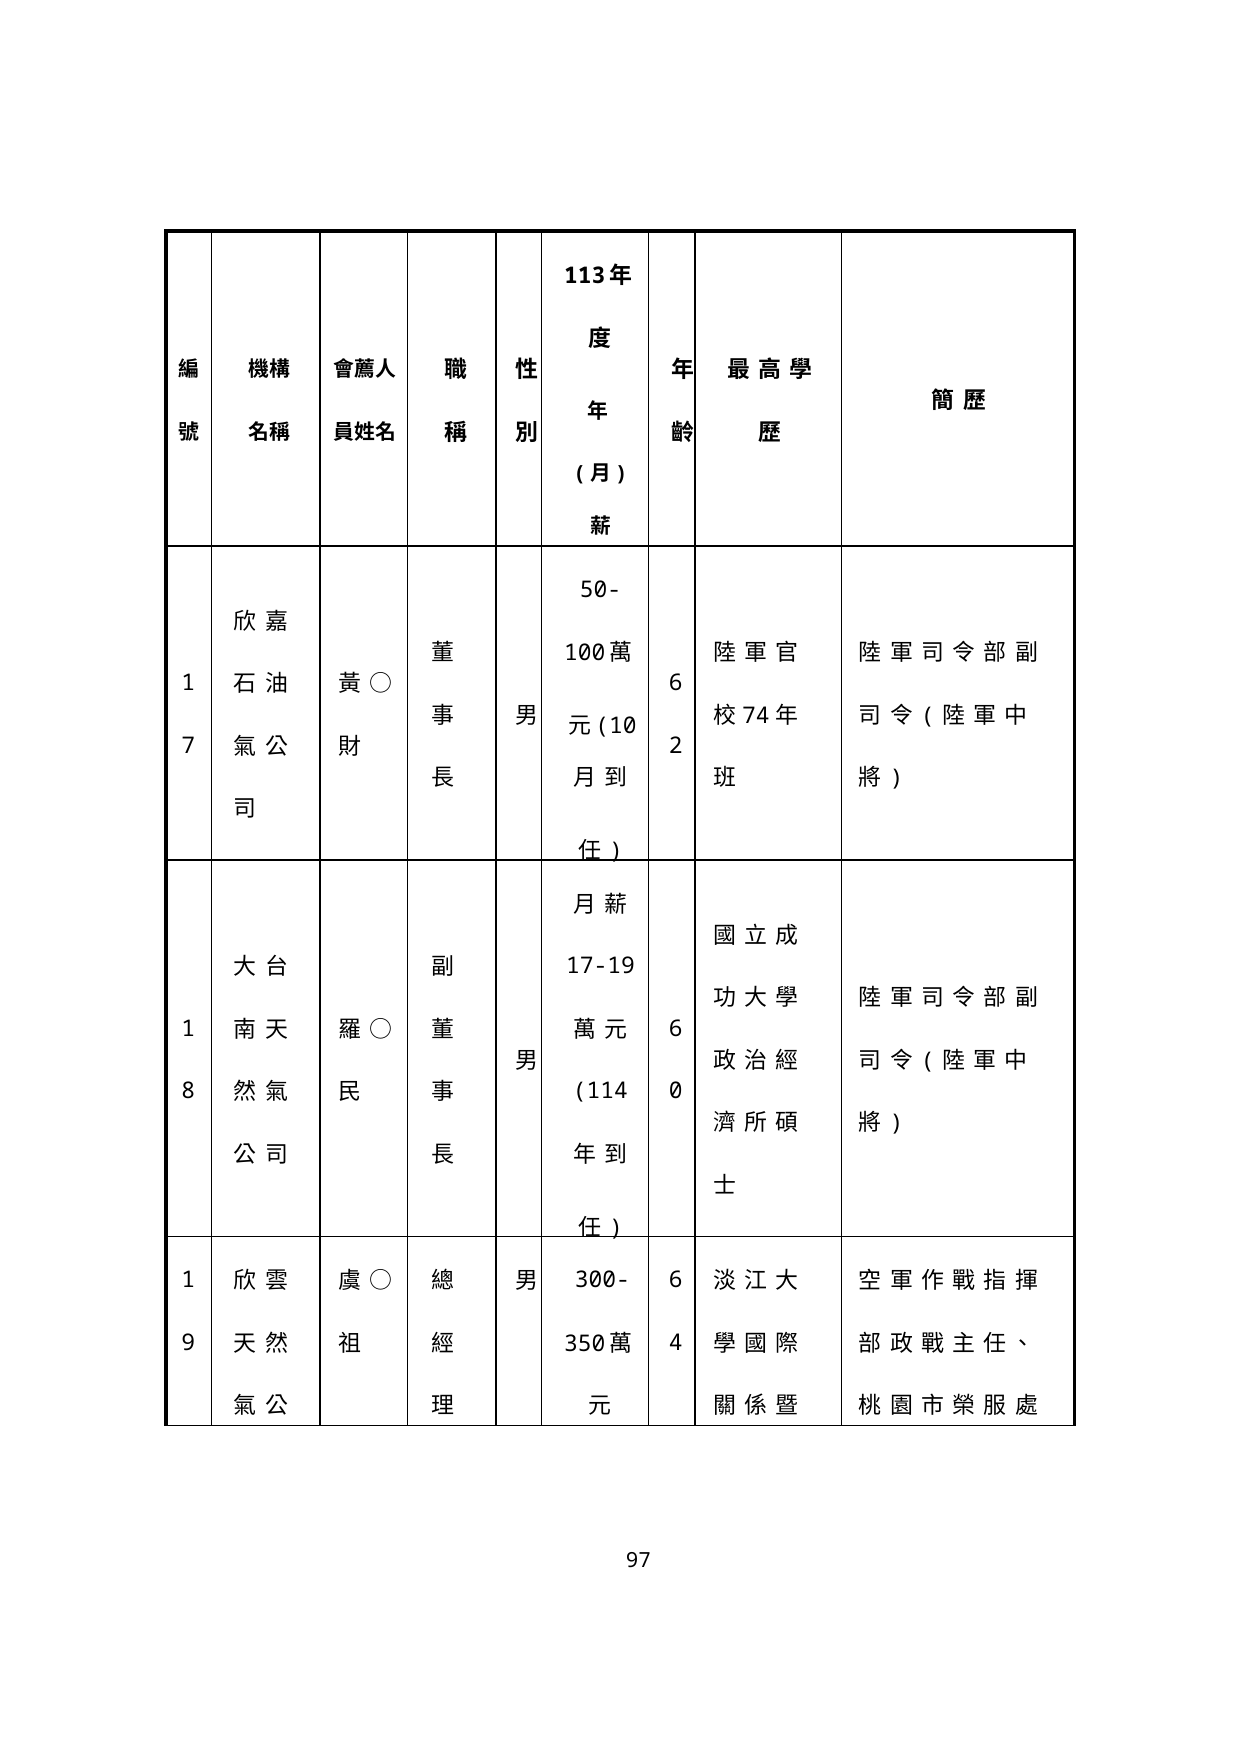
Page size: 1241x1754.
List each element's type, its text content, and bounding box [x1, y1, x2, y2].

table_cell 空軍作戰指揮部政戰主任、桃園市榮服處 [842, 1237, 1073, 1424]
table_cell 62 [649, 547, 694, 859]
table_cell 17 [168, 547, 211, 859]
table_header 會薦人員姓名 [321, 233, 407, 545]
table_cell 副董事長 [408, 861, 495, 1236]
table_cell 陸軍司令部副司令(陸軍中將) [842, 861, 1073, 1236]
table_cell 18 [168, 861, 211, 1236]
table_cell 陸軍司令部副司令(陸軍中將) [842, 547, 1073, 859]
table_cell 19 [168, 1237, 211, 1424]
table_header 113年度 年(月)薪 [542, 233, 648, 545]
table_cell 300-350萬元 [542, 1237, 648, 1424]
table_cell 60 [649, 861, 694, 1236]
table_header 簡歷 [842, 233, 1073, 545]
table_cell 淡江大學國際關係暨 [696, 1237, 841, 1424]
table_cell 男 [497, 1237, 541, 1424]
table_header 編號 [168, 233, 211, 545]
table_header 性別 [497, 233, 541, 545]
table_cell 陸軍官校74年班 [696, 547, 841, 859]
table_cell 50-100萬元(10月到任) [542, 547, 648, 859]
table_cell 大台南天然氣公司 [212, 861, 319, 1236]
table_cell 國立成功大學政治經濟所碩士 [696, 861, 841, 1236]
table_cell 欣雲天然氣公 [212, 1237, 319, 1424]
table_cell 男 [497, 547, 541, 859]
table_header 年齡 [649, 233, 694, 545]
table_cell 月薪17-19萬元(114年到任) [542, 861, 648, 1236]
table_cell 男 [497, 861, 541, 1236]
table_header 機構 名稱 [212, 233, 319, 545]
table_cell 欣嘉石油氣公司 [212, 547, 319, 859]
table_cell 64 [649, 1237, 694, 1424]
table_cell 董事長 [408, 547, 495, 859]
table_header 最高學歷 [696, 233, 841, 545]
table_cell 虞○祖 [321, 1237, 407, 1424]
table_cell 總經理 [408, 1237, 495, 1424]
table_cell 羅○民 [321, 861, 407, 1236]
table_header 職稱 [408, 233, 495, 545]
table_cell 黃○財 [321, 547, 407, 859]
